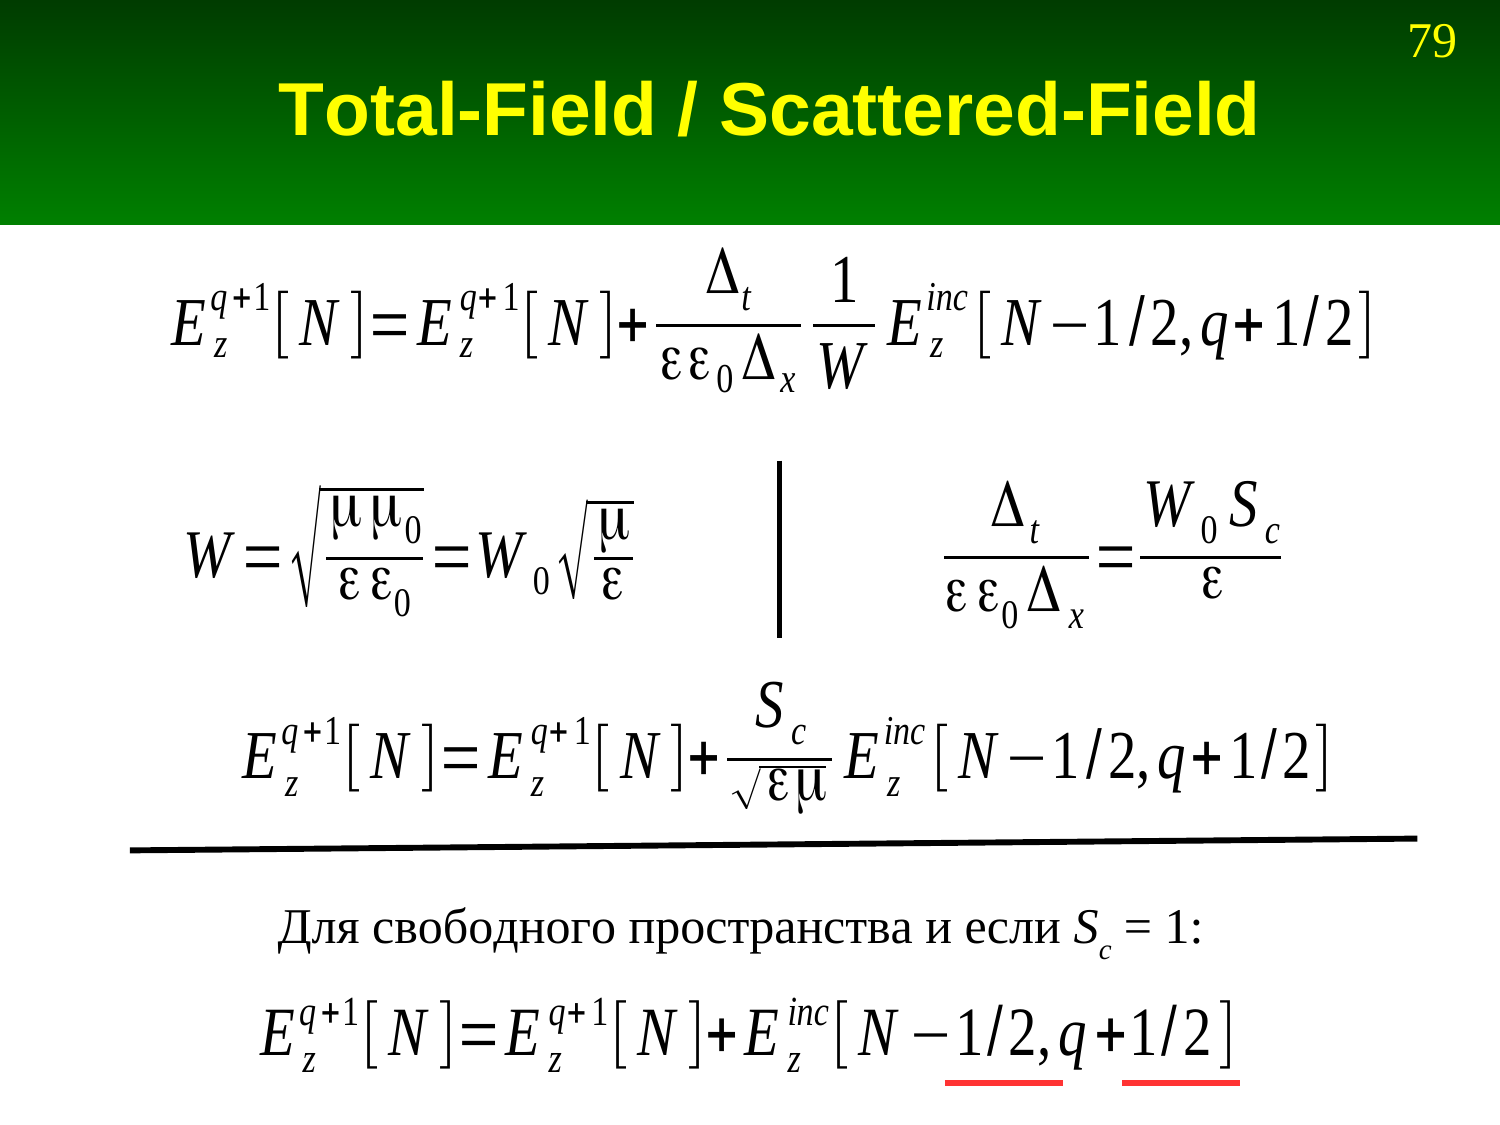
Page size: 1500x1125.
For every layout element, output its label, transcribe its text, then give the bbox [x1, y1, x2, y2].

chart [242, 986, 1247, 1083]
chart [926, 466, 1300, 638]
title Total-Field / Scattered-Field [100, 7, 1441, 204]
chart [153, 242, 1388, 405]
text_box Для свободного пространства и если Sc = 1: [262, 885, 1219, 973]
chart [169, 484, 650, 625]
chart [224, 667, 1346, 821]
